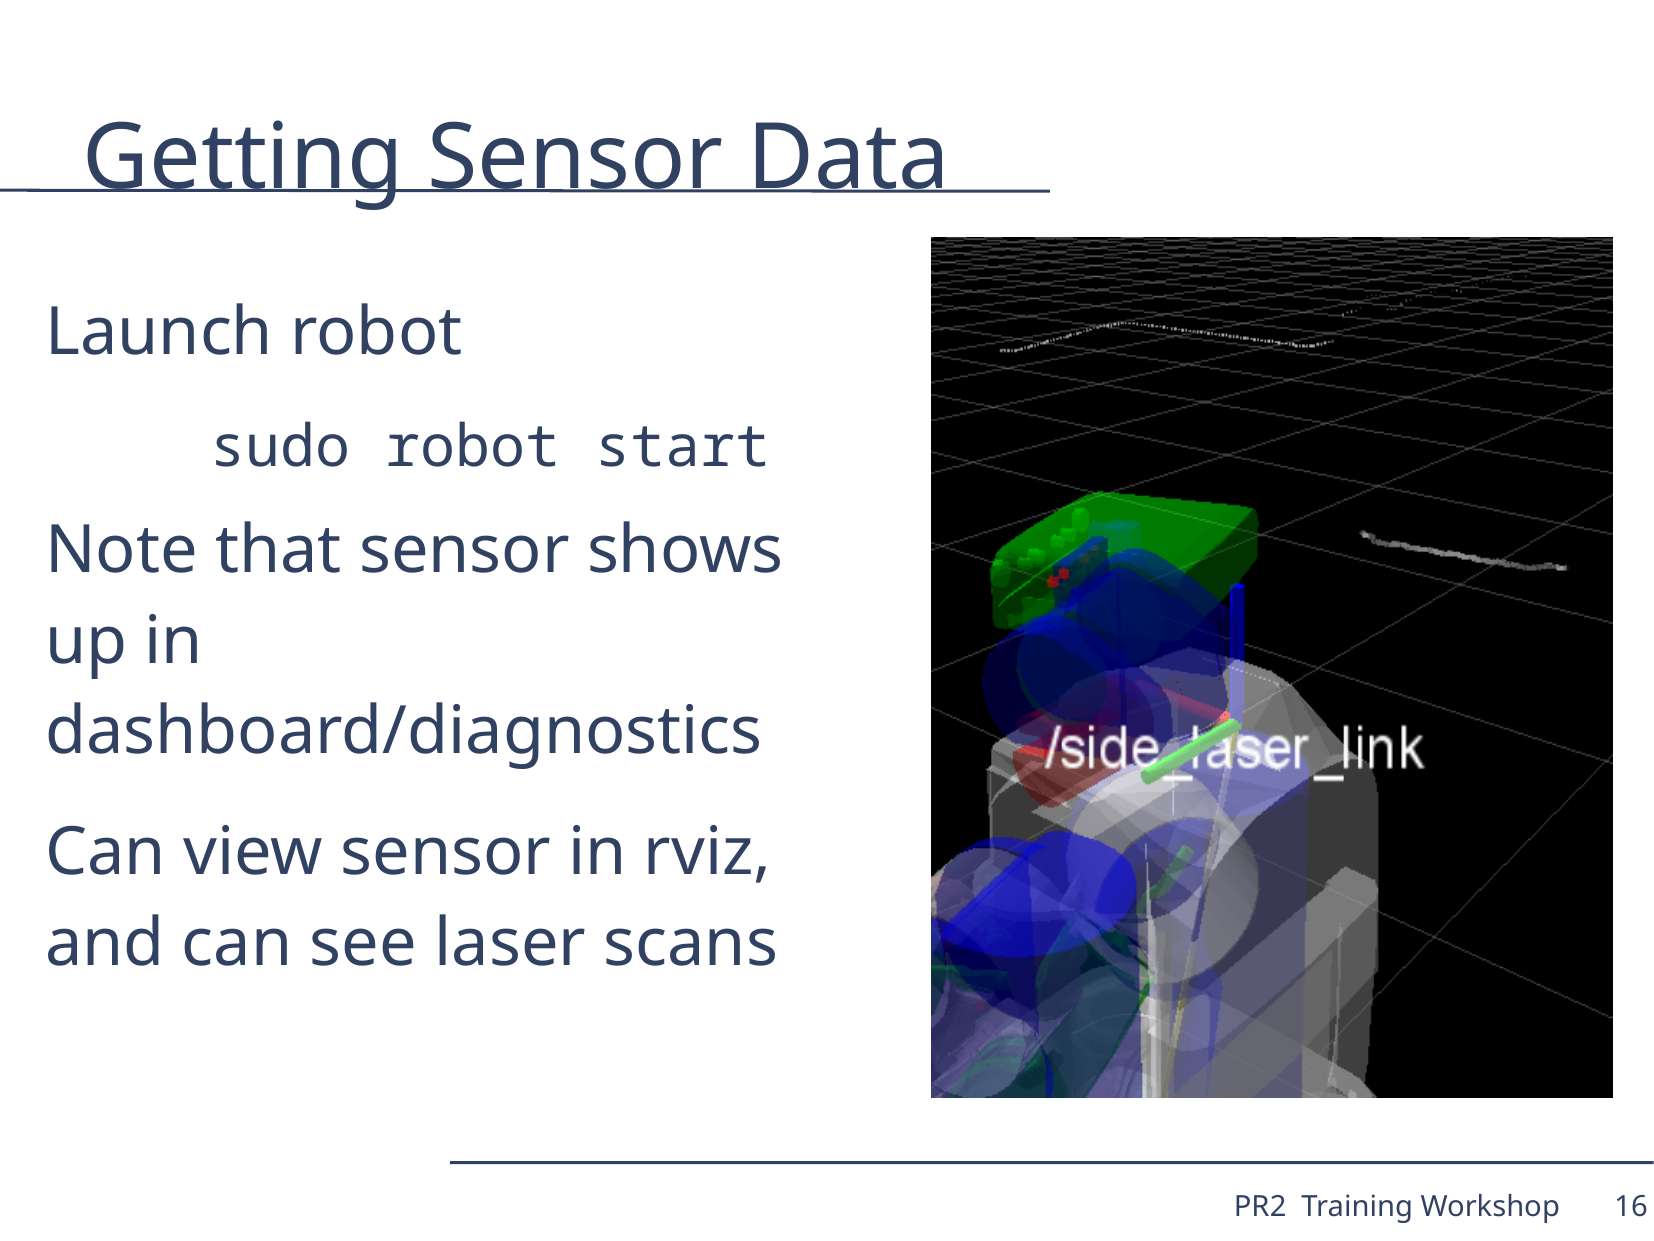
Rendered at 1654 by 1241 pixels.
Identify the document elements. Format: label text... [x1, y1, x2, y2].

picture [931, 237, 1613, 1098]
title Getting Sensor Data [82, 49, 1571, 257]
list Launch robot sudo robot start Note that sensor shows up in dashboard/diagnostics Can view sensor in rviz, and can see laser scans [45, 283, 826, 1088]
